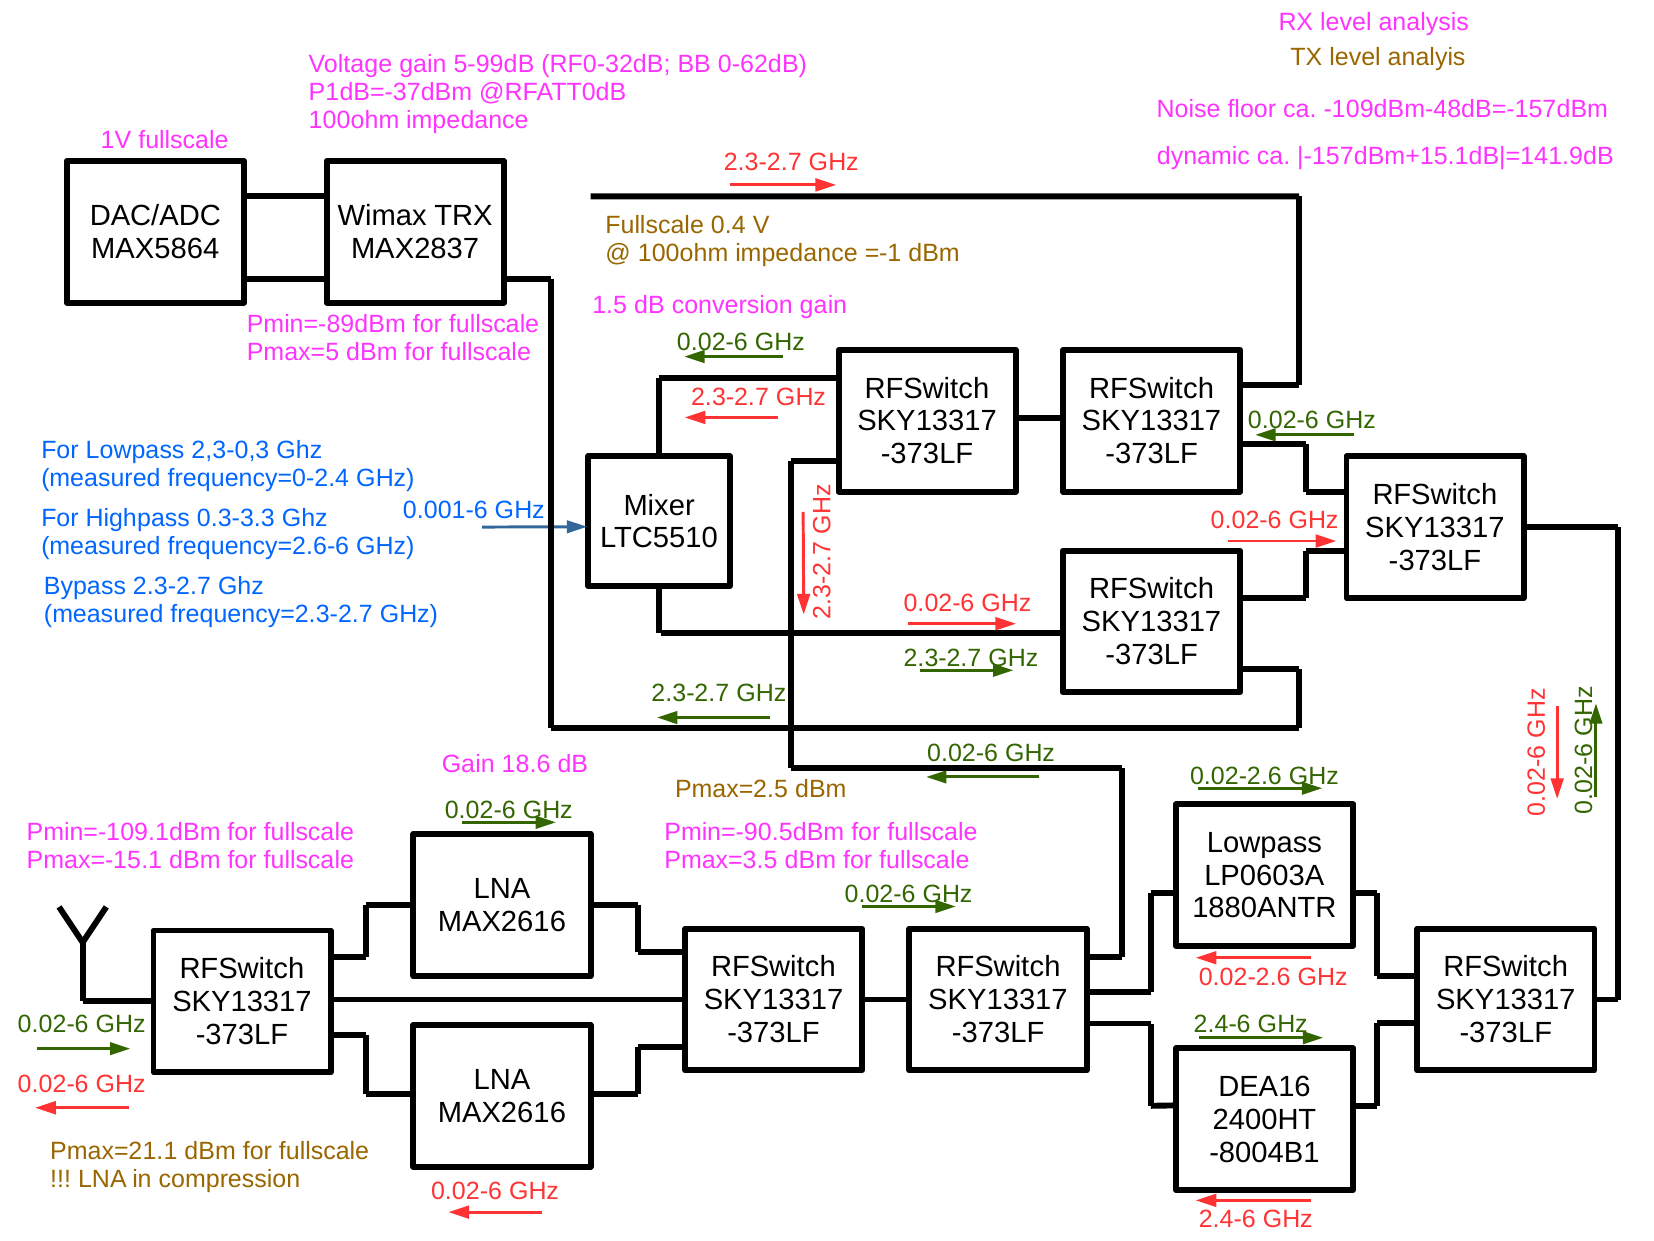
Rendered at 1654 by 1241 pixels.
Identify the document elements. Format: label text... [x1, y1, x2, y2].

text_box 0.02-6 GHz [826, 869, 991, 919]
text_box TX level analyis [1275, 35, 1654, 135]
text_box 2.3-2.7 GHz [794, 668, 805, 718]
text_box 1.5 dB conversion gain [577, 283, 863, 327]
text_box RFSwitch SKY13317 -373LF [685, 928, 863, 1071]
text_box 0.02-6 GHz [1192, 495, 1359, 545]
text_box 0.02-6 GHz [885, 578, 1052, 628]
text_box 0.02-6 GHz [1230, 395, 1394, 445]
text_box Voltage gain 5-99dB (RF0-32dB; BB 0-62dB) P1dB=-37dBm @RFATT0dB 100ohm impedance [294, 42, 823, 142]
text_box 0.02-6 GHz [659, 317, 823, 367]
text_box RFSwitch SKY13317 -373LF [1062, 349, 1241, 492]
text_box 2.3-2.7 GHz [705, 137, 906, 187]
text_box 2.3-2.7 GHz [633, 668, 788, 718]
text_box RFSwitch SKY13317 -373LF [153, 930, 331, 1073]
text_box Noise floor ca. -109dBm-48dB=-157dBm [1141, 87, 1275, 130]
text_box 2.4-6 GHz [1181, 1194, 1347, 1241]
text_box For Lowpass 2,3-0,3 Ghz (measured frequency=0-2.4 GHz) [23, 425, 433, 493]
text_box 0.02-2.6 GHz [1181, 952, 1394, 1029]
text_box 0.02-6 GHz [0, 1058, 166, 1108]
text_box Lowpass LP0603A 1880ANTR [1175, 804, 1354, 946]
text_box 0.02-6 GHz [0, 999, 164, 1049]
text_box 1V fullscale [85, 118, 244, 161]
text_box Pmin=-90.5dBm for fullscale Pmax=3.5 dBm for fullscale [649, 810, 995, 882]
text_box 0.001-6 GHz [433, 485, 548, 535]
text_box For Highpass 0.3-3.3 Ghz (measured frequency=2.6-6 GHz) [23, 493, 433, 571]
text_box RFSwitch SKY13317 -373LF [1417, 928, 1595, 1071]
text_box 2.3-2.7 GHz [885, 633, 1057, 683]
text_box 0.001-6 GHz [554, 485, 563, 535]
text_box Gain 18.6 dB [427, 742, 604, 786]
text_box 2.4-6 GHz [1175, 999, 1361, 1049]
text_box RFSwitch SKY13317 -373LF [909, 928, 1087, 1071]
text_box Fullscale 0.4 V @ 100ohm impedance =-1 dBm [590, 203, 1120, 303]
text_box DEA16 2400HT -8004B1 [1175, 1049, 1354, 1190]
text_box Pmin=-89dBm for fullscale Pmax=5 dBm for fullscale [232, 302, 548, 374]
text_box Wimax TRX MAX2837 [326, 160, 504, 302]
text_box Pmax=21.1 dBm for fullscale !!! LNA in compression [35, 1129, 386, 1201]
text_box 2.3-2.7 GHz [797, 460, 875, 638]
text_box RFSwitch SKY13317 -373LF [1062, 550, 1241, 693]
text_box 0.02-2.6 GHz [1172, 751, 1357, 801]
text_box LNA MAX2616 [413, 1025, 591, 1167]
text_box DAC/ADC MAX5864 [66, 160, 244, 303]
text_box 0.02-6 GHz [909, 728, 1073, 777]
text_box RFSwitch SKY13317 -373LF [838, 349, 1016, 492]
text_box Bypass 2.3-2.7 Ghz (measured frequency=2.3-2.7 GHz) [26, 561, 457, 638]
text_box Pmax=2.5 dBm [660, 767, 863, 820]
text_box 0.02-6 GHz [1561, 668, 1608, 833]
text_box dynamic ca. |-157dBm+15.1dB|=141.9dB [1142, 134, 1630, 178]
text_box RFSwitch SKY13317 -373LF [1346, 456, 1524, 598]
text_box 2.3-2.7 GHz [673, 372, 838, 449]
text_box 0.02-6 GHz [413, 1166, 579, 1216]
text_box Mixer LTC5510 [588, 456, 731, 587]
text_box RX level analysis [1263, 0, 1492, 43]
text_box 0.02-6 GHz [427, 786, 591, 835]
text_box LNA MAX2616 [413, 834, 591, 976]
text_box 0.02-6 GHz [1511, 668, 1561, 835]
text_box Pmin=-109.1dBm for fullscale Pmax=-15.1 dBm for fullscale [11, 810, 371, 882]
